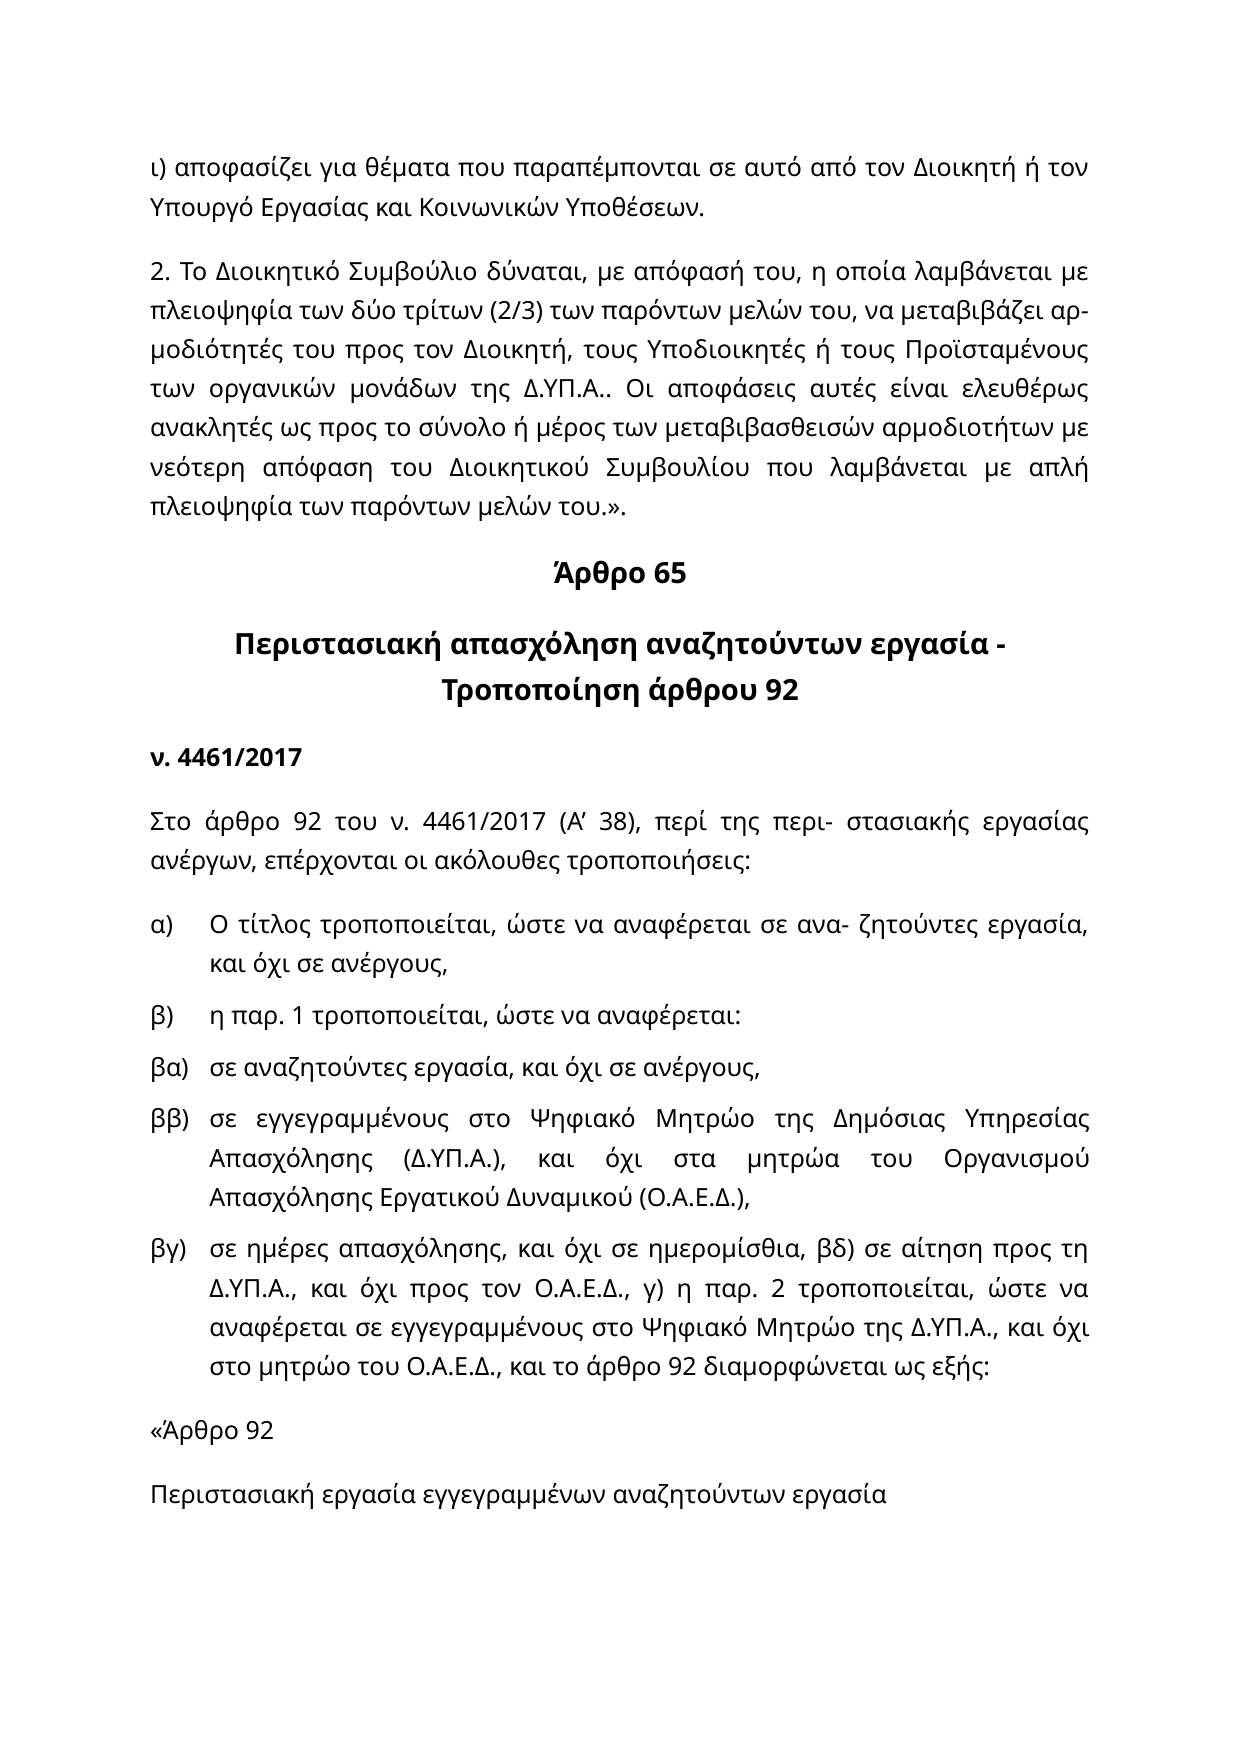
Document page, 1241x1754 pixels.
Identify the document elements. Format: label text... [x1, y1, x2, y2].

subtitle Άρθρο 65 [150, 552, 1090, 592]
list βα) σε αναζητούντες εργασία, και όχι σε ανέργους, [150, 1049, 1090, 1083]
list ββ) σε εγγεγραμμένους στο Ψηφιακό Μητρώο της Δημόσιας Υπηρεσίας Απασχόλησης (Δ.ΥΠ.Α.), και όχι στα μητρώα του Οργανισμού Απασχόλησης Εργατικού Δυναμικού (Ο.Α.Ε.Δ.), [150, 1101, 1090, 1213]
text Περιστασιακή εργασία εγγεγραμμένων αναζητούντων εργασία [150, 1477, 1090, 1511]
list β) η παρ. 1 τροποποιείται, ώστε να αναφέρεται: [150, 998, 1090, 1032]
text 2. Το Διοικητικό Συμβούλιο δύναται, με απόφασή του, η οποία λαμβάνεται με πλειοψηφία των δύο τρίτων (2/3) των παρόντων μελών του, να μεταβιβάζει αρ- μοδιότητές του προς τον Διοικητή, τους Υποδιοικητές ή τους Προϊσταμένους των οργανικών μονάδων της Δ.ΥΠ.Α.. Οι αποφάσεις αυτές είναι ελευθέρως ανακλητές ως προς το σύνολο ή μέρος των μεταβιβασθεισών αρμοδιοτήτων με νεότερη απόφαση του Διοικητικού Συμβουλίου που λαμβάνεται με απλή πλειοψηφία των παρόντων μελών του.». [150, 253, 1090, 522]
text «Άρθρο 92 [150, 1413, 1090, 1447]
text ν. 4461/2017 [150, 739, 1090, 773]
text Στο άρθρο 92 του ν. 4461/2017 (Α’ 38), περί της περι- στασιακής εργασίας ανέργων, επέρχονται οι ακόλουθες τροποποιήσεις: [150, 803, 1090, 877]
text ι) αποφασίζει για θέματα που παραπέμπονται σε αυτό από τον Διοικητή ή τον Υπουργό Εργασίας και Κοινωνικών Υποθέσεων. [150, 150, 1090, 223]
subtitle Περιστασιακή απασχόληση αναζητούντων εργασία - Τροποποίηση άρθρου 92 [150, 623, 1090, 708]
list α) Ο τίτλος τροποποιείται, ώστε να αναφέρεται σε ανα- ζητούντες εργασία, και όχι σε ανέργους, [150, 907, 1090, 980]
list βγ) σε ημέρες απασχόλησης, και όχι σε ημερομίσθια, βδ) σε αίτηση προς τη Δ.ΥΠ.Α., και όχι προς τον Ο.Α.Ε.Δ., γ) η παρ. 2 τροποποιείται, ώστε να αναφέρεται σε εγγεγραμμένους στο Ψηφιακό Μητρώο της Δ.ΥΠ.Α., και όχι στο μητρώο του Ο.Α.Ε.Δ., και το άρθρο 92 διαμορφώνεται ως εξής: [150, 1231, 1090, 1383]
